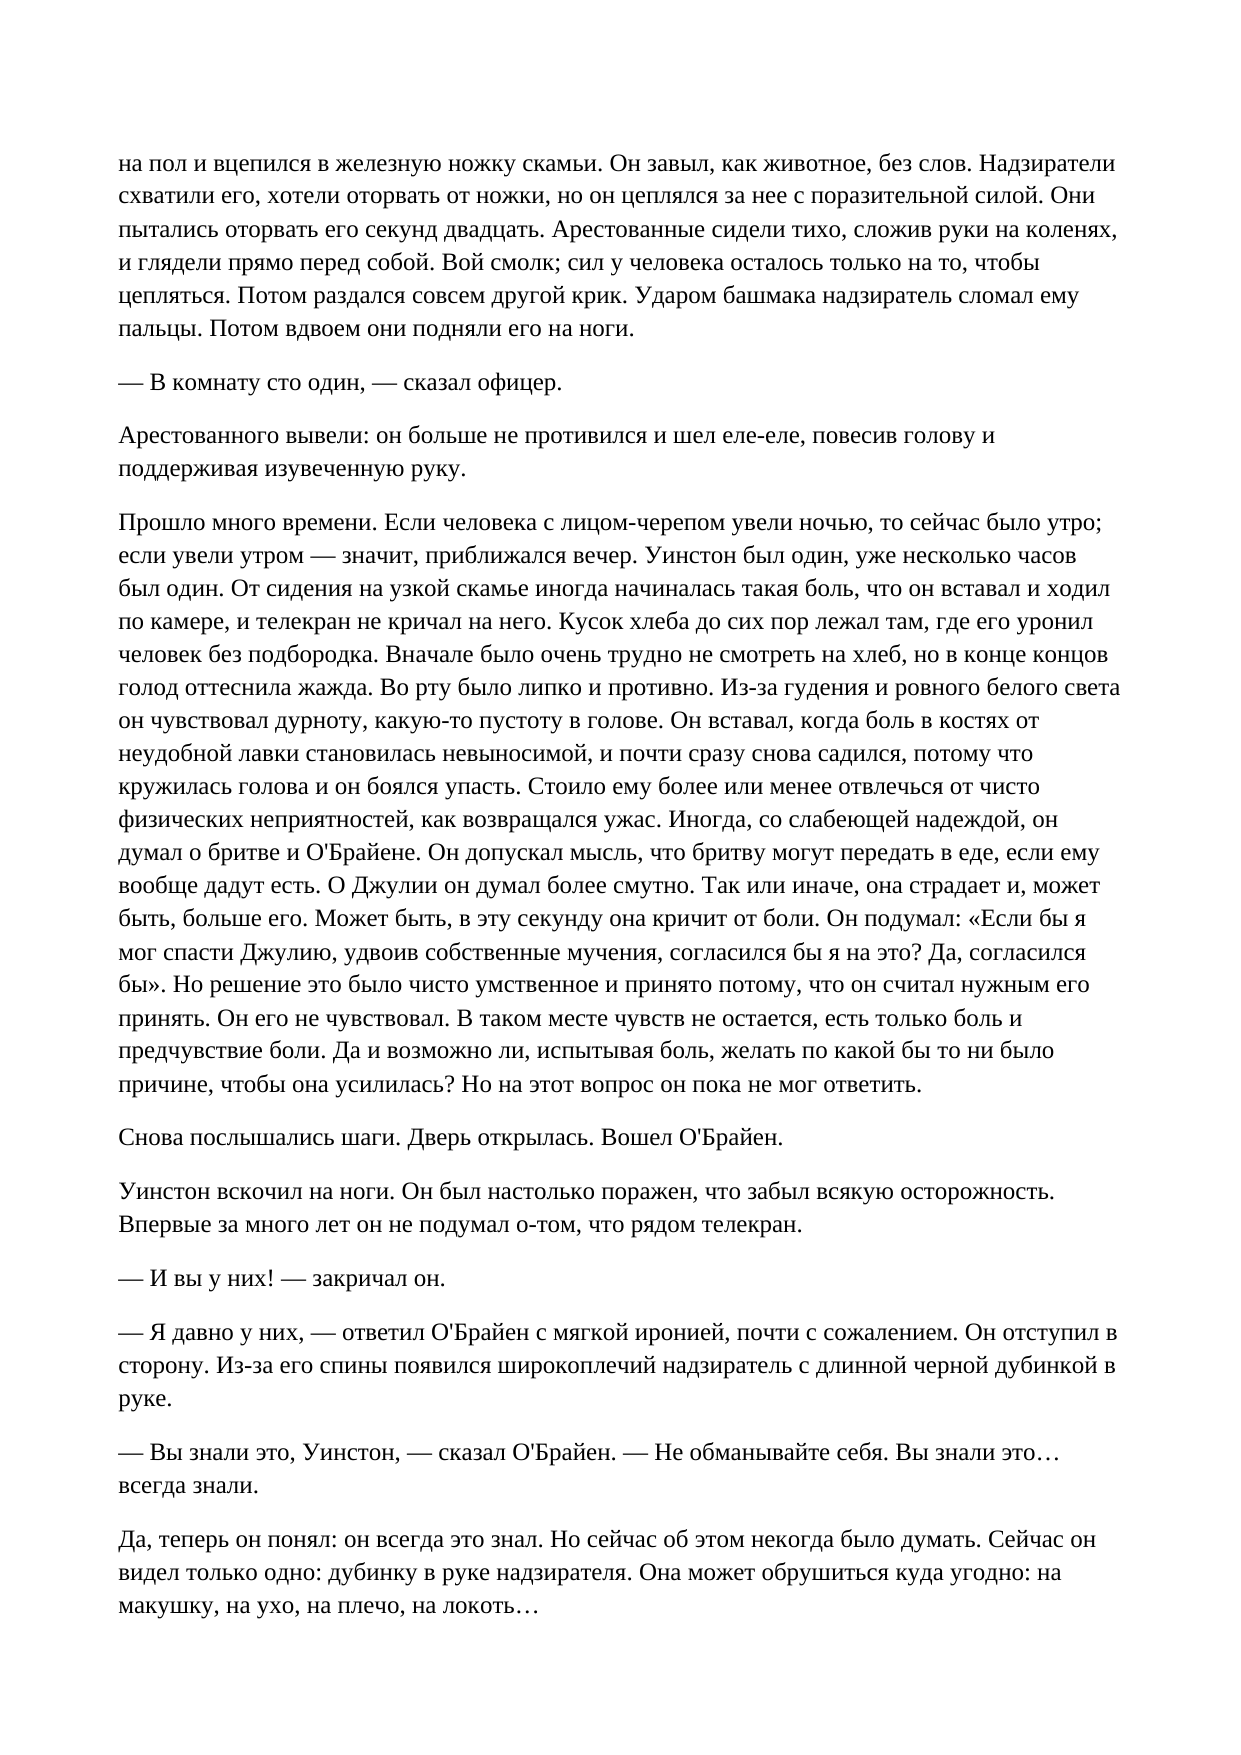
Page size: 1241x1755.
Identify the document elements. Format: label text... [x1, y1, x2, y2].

text Арестованного вывели: он больше не противился и шел еле-еле, повесив голову и поддерживая изувеченную руку. [118, 420, 1122, 482]
text Уинстон вскочил на ноги. Он был настолько поражен, что забыл всякую осторожность. Впервые за много лет он не подумал о-том, что рядом телекран. [118, 1176, 1122, 1238]
text Прошло много времени. Если человека с лицом-черепом увели ночью, то сейчас было утро; если увели утром — значит, приближался вечер. Уинстон был один, уже несколько часов был один. От сидения на узкой скамье иногда начиналась такая боль, что он вставал и ходил по камере, и телекран не кричал на него. Кусок хлеба до сих пор лежал там, где его уронил человек без подбородка. Вначале было очень трудно не смотреть на хлеб, но в конце концов голод оттеснила жажда. Во рту было липко и противно. Из-за гудения и ровного белого света он чувствовал дурноту, какую-то пустоту в голове. Он вставал, когда боль в костях от неудобной лавки становилась невыносимой, и почти сразу снова садился, потому что кружилась голова и он боялся упасть. Стоило ему более или менее отвлечься от чисто физических неприятностей, как возвращался ужас. Иногда, со слабеющей надеждой, он думал о бритве и О'Брайене. Он допускал мысль, что бритву могут передать в еде, если ему вообще дадут есть. О Джулии он думал более смутно. Так или иначе, она страдает и, может быть, больше его. Может быть, в эту секунду она кричит от боли. Он подумал: «Если бы я мог спасти Джулию, удвоив собственные мучения, согласился бы я на это? Да, согласился бы». Но решение это было чисто умственное и принято потому, что он считал нужным его принять. Он его не чувствовал. В таком месте чувств не остается, есть только боль и предчувствие боли. Да и возможно ли, испытывая боль, желать по какой бы то ни было причине, чтобы она усилилась? Но на этот вопрос он пока не мог ответить. [118, 507, 1122, 1097]
text на пол и вцепился в железную ножку скамьи. Он завыл, как животное, без слов. Надзиратели схватили его, хотели оторвать от ножки, но он цеплялся за нее с поразительной силой. Они пытались оторвать его секунд двадцать. Арестованные сидели тихо, сложив руки на коленях, и глядели прямо перед собой. Вой смолк; сил у человека осталось только на то, чтобы цепляться. Потом раздался совсем другой крик. Ударом башмака надзиратель сломал ему пальцы. Потом вдвоем они подняли его на ноги. [118, 148, 1122, 341]
text — Я давно у них, — ответил О'Брайен с мягкой иронией, почти с сожалением. Он отступил в сторону. Из-за его спины появился широкоплечий надзиратель с длинной черной дубинкой в руке. [118, 1317, 1122, 1412]
text Да, теперь он понял: он всегда это знал. Но сейчас об этом некогда было думать. Сейчас он видел только одно: дубинку в руке надзирателя. Она может обрушиться куда угодно: на макушку, на ухо, на плечо, на локоть… [118, 1524, 1122, 1619]
text Снова послышались шаги. Дверь открылась. Вошел О'Брайен. [118, 1122, 1122, 1151]
text — И вы у них! — закричал он. [118, 1263, 1122, 1292]
text — В комнату сто один, — сказал офицер. [118, 367, 1122, 395]
text — Вы знали это, Уинстон, — сказал О'Брайен. — Не обманывайте себя. Вы знали это… всегда знали. [118, 1437, 1122, 1499]
